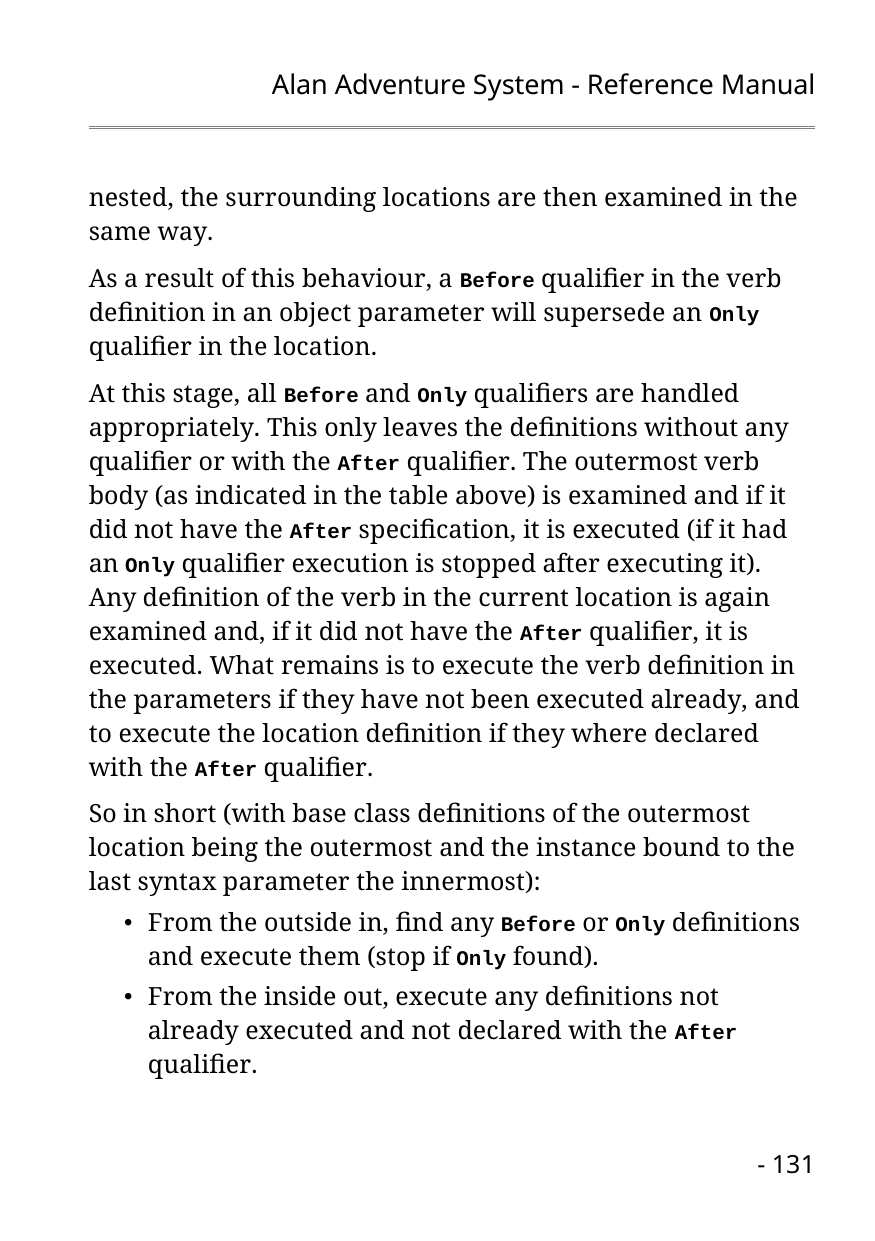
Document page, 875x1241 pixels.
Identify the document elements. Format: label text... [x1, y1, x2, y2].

list From the outside in, find any Before or Only definitions and execute them (stop if Only found). [124, 905, 815, 973]
text At this stage, all Before and Only qualifiers are handled appropriately. This only leaves the definitions without any qualifier or with the After qualifier. The outermost verb body (as indicated in the table above) is ex­amined and if it did not have the After specification, it is executed (if it had an Only qualifier execution is stopped after executing it). Any definition of the verb in the current location is again examined and, if it did not have the Af­ter qualifier, it is executed. What remains is to execute the verb definition in the parameters if they have not been executed already, and to execute the lo­cation definition if they where de­clared with the After qualifier. [88, 376, 815, 783]
text As a result of this behaviour, a Before qualifier in the verb definition in an object parameter will supersede an Only qualifier in the loca­tion. [88, 261, 815, 363]
text So in short (with base class definitions of the outermost location being the outermost and the instance bound to the last syntax parameter the innermost): [88, 796, 815, 898]
text nested, the surrounding locations are then examined in the same way. [88, 180, 815, 248]
list From the inside out, execute any definitions not already executed and not declared with the After qualifier. [124, 979, 815, 1081]
